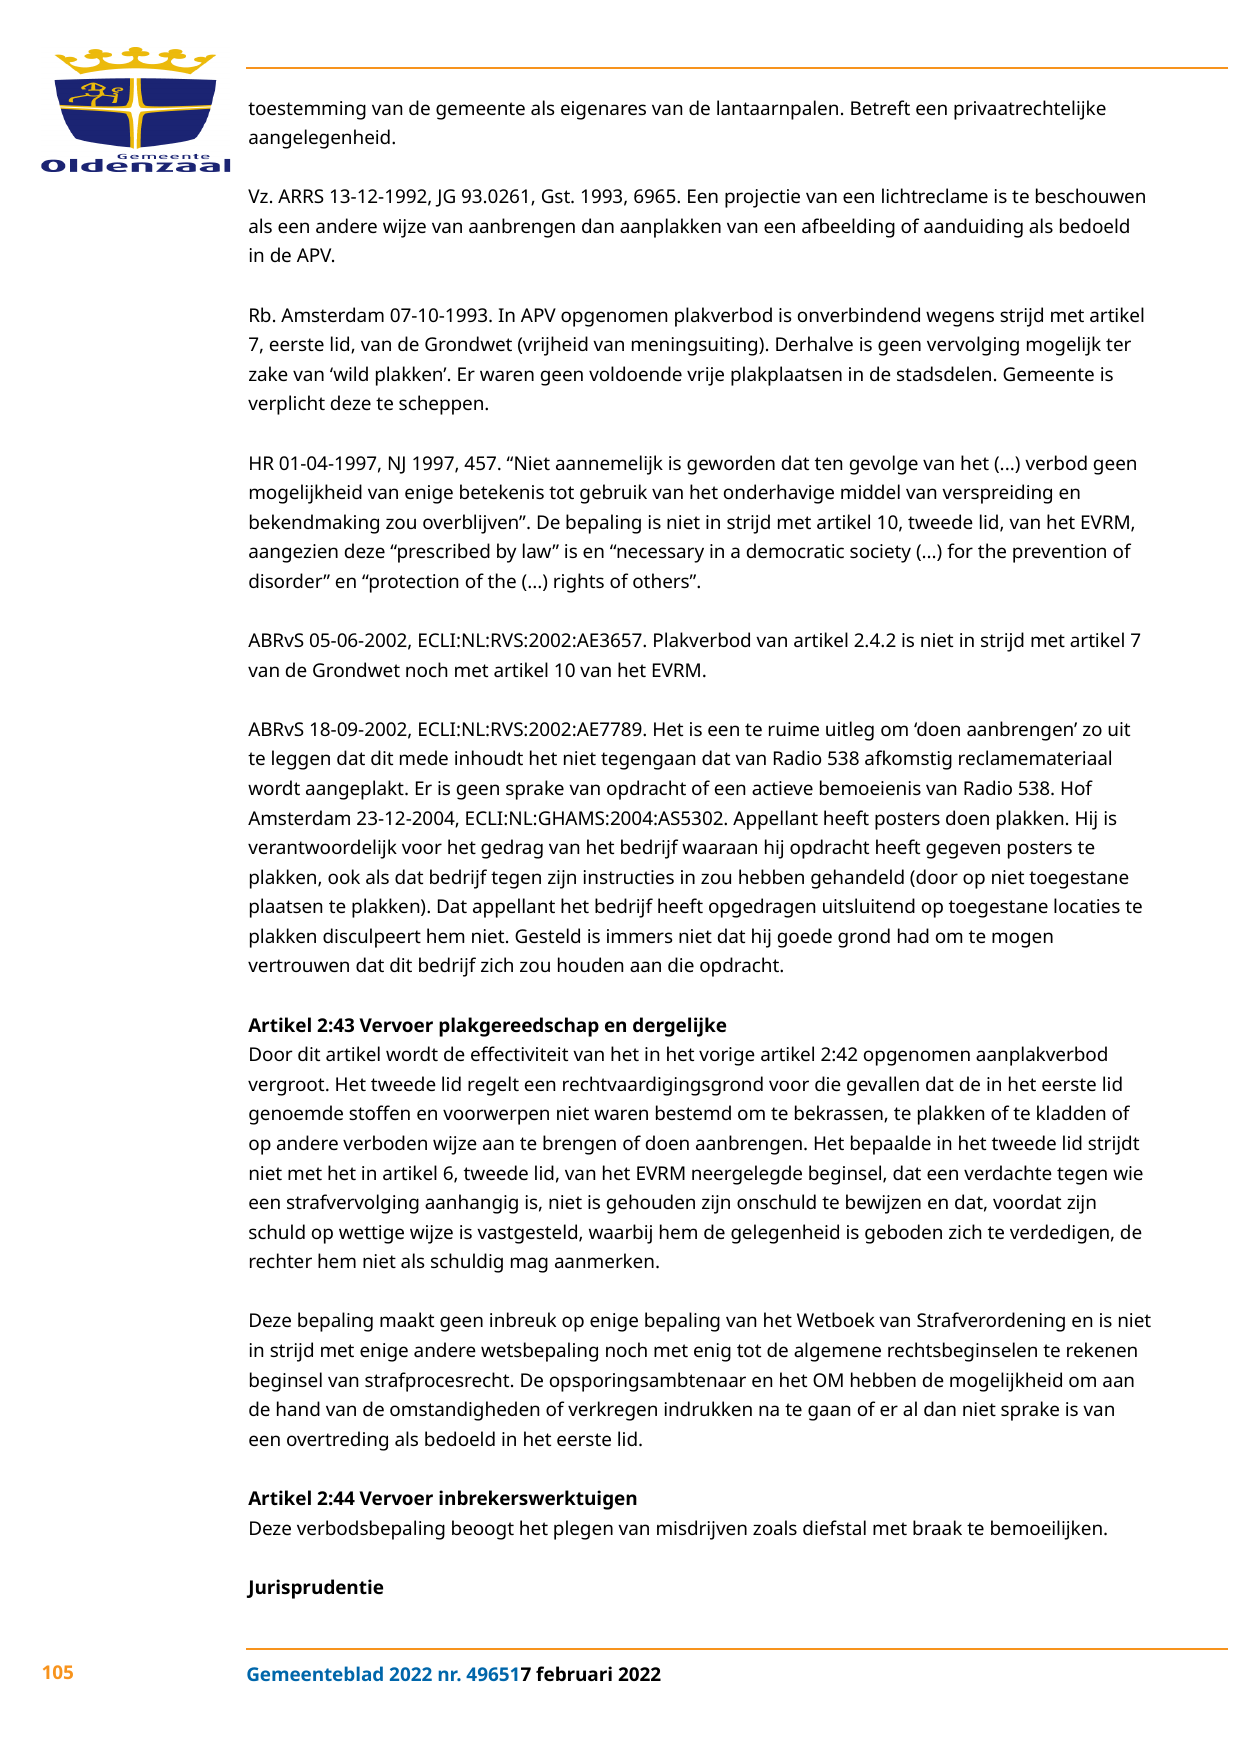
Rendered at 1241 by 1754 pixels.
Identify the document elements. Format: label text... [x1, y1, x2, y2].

picture [41, 47, 231, 172]
text Jurisprudentie [248, 1574, 1152, 1600]
text Vz. ARRS 13-12-1992, JG 93.0261, Gst. 1993, 6965. Een projectie van een lichtreclame is te beschouwen als een andere wijze van aanbrengen dan aanplakken van een afbeelding of aanduiding als bedoeld in de APV. [248, 183, 1152, 268]
text ABRvS 18-09-2002, ECLI:NL:RVS:2002:AE7789. Het is een te ruime uitleg om ‘doen aanbrengen’ zo uit te leggen dat dit mede inhoudt het niet tegengaan dat van Radio 538 afkomstig reclamemateriaal wordt aangeplakt. Er is geen sprake van opdracht of een actieve bemoeienis van Radio 538. Hof Amsterdam 23-12-2004, ECLI:NL:GHAMS:2004:AS5302. Appellant heeft posters doen plakken. Hij is verantwoordelijk voor het gedrag van het bedrijf waaraan hij opdracht heeft gegeven posters te plakken, ook als dat bedrijf tegen zijn instructies in zou hebben gehandeld (door op niet toegestane plaatsen te plakken). Dat appellant het bedrijf heeft opgedragen uitsluitend op toegestane locaties te plakken disculpeert hem niet. Gesteld is immers niet dat hij goede grond had om te mogen vertrouwen dat dit bedrijf zich zou houden aan die opdracht. [248, 716, 1152, 978]
text Artikel 2:44 Vervoer inbrekerswerktuigen [248, 1485, 1152, 1511]
text Rb. Amsterdam 07-10-1993. In APV opgenomen plakverbod is onverbindend wegens strijd met artikel 7, eerste lid, van de Grondwet (vrijheid van meningsuiting). Derhalve is geen vervolging mogelijk ter zake van ‘wild plakken’. Er waren geen voldoende vrije plakplaatsen in de stadsdelen. Gemeente is verplicht deze te scheppen. [248, 302, 1152, 416]
text Deze bepaling maakt geen inbreuk op enige bepaling van het Wetboek van Strafverordening en is niet in strijd met enige andere wetsbepaling noch met enig tot de algemene rechtsbeginselen te rekenen beginsel van strafprocesrecht. De opsporingsambtenaar en het OM hebben de mogelijkheid om aan de hand van de omstandigheden of verkregen indrukken na te gaan of er al dan niet sprake is van een overtreding als bedoeld in het eerste lid. [248, 1308, 1152, 1452]
text toestemming van de gemeente als eigenares van de lantaarnpalen. Betreft een privaatrechtelijke aangelegenheid. [248, 95, 1152, 150]
text ABRvS 05-06-2002, ECLI:NL:RVS:2002:AE3657. Plakverbod van artikel 2.4.2 is niet in strijd met artikel 7 van de Grondwet noch met artikel 10 van het EVRM. [248, 627, 1152, 683]
text Door dit artikel wordt de effectiviteit van het in het vorige artikel 2:42 opgenomen aanplakverbod vergroot. Het tweede lid regelt een rechtvaardigingsgrond voor die gevallen dat de in het eerste lid genoemde stoffen en voorwerpen niet waren bestemd om te bekrassen, te plakken of te kladden of op andere verboden wijze aan te brengen of doen aanbrengen. Het bepaalde in het tweede lid strijdt niet met het in artikel 6, tweede lid, van het EVRM neergelegde beginsel, dat een verdachte tegen wie een strafvervolging aanhangig is, niet is gehouden zijn onschuld te bewijzen en dat, voordat zijn schuld op wettige wijze is vastgesteld, waarbij hem de gelegenheid is geboden zich te verdedigen, de rechter hem niet als schuldig mag aanmerken. [248, 1041, 1152, 1274]
text Deze verbodsbepaling beoogt het plegen van misdrijven zoals diefstal met braak te bemoeilijken. [248, 1515, 1152, 1541]
text HR 01-04-1997, NJ 1997, 457. “Niet aannemelijk is geworden dat ten gevolge van het (...) verbod geen mogelijkheid van enige betekenis tot gebruik van het onderhavige middel van verspreiding en bekendmaking zou overblijven”. De bepaling is niet in strijd met artikel 10, tweede lid, van het EVRM, aangezien deze “prescribed by law” is en “necessary in a democratic society (...) for the prevention of disorder” en “protection of the (...) rights of others”. [248, 450, 1152, 594]
text Artikel 2:43 Vervoer plakgereedschap en dergelijke [248, 1012, 1152, 1038]
